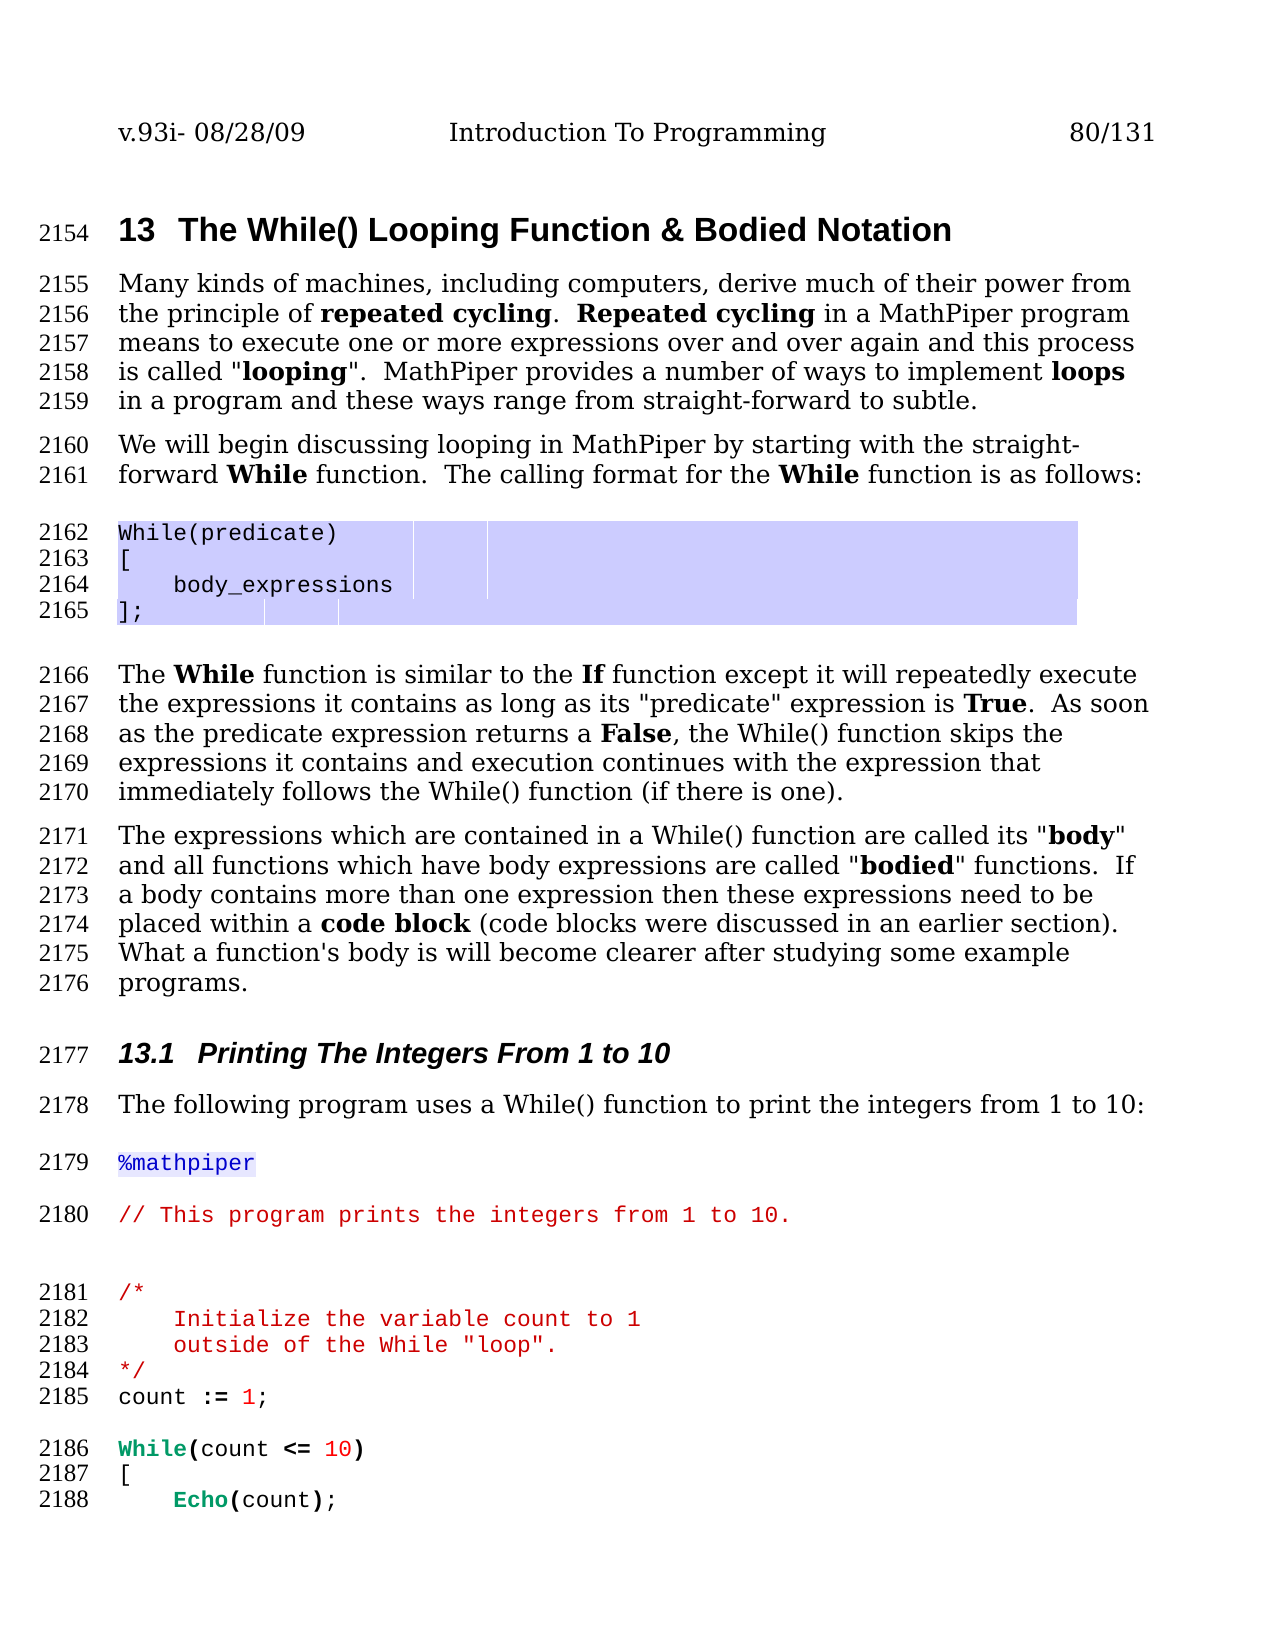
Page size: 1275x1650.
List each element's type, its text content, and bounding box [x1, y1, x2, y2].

text While(count <= 10) [118, 1437, 1157, 1463]
text Echo(count); [118, 1489, 1157, 1515]
text [ [118, 547, 1157, 573]
text Initialize the variable count to 1 [118, 1307, 1157, 1333]
text The following program uses a While() function to print the integers from 1 to 10: [118, 1090, 1157, 1119]
text The While function is similar to the If function except it will repeatedly execute the expressions it contains as long as its "predicate" expression is True. As soon as the predicate expression returns a False, the While() function skips the expressions it contains and execution continues with the expression that immediately follows the While() function (if there is one). [118, 660, 1157, 806]
subtitle The While() Looping Function & Bodied Notation [118, 210, 1157, 248]
text outside of the While "loop". [118, 1333, 1157, 1359]
text count := 1; [118, 1385, 1157, 1411]
text body_expressions [118, 573, 1157, 599]
text /* [118, 1281, 1157, 1307]
text [ [118, 1463, 1157, 1489]
text // This program prints the integers from 1 to 10. [118, 1203, 1157, 1229]
text ]; [117, 599, 1157, 625]
text */ [118, 1359, 1157, 1385]
text We will begin discussing looping in MathPiper by starting with the straight-forward While function. The calling format for the While function is as follows: [118, 431, 1157, 489]
text Many kinds of machines, including computers, derive much of their power from the principle of repeated cycling. Repeated cycling in a MathPiper program means to execute one or more expressions over and over again and this process is called "looping". MathPiper provides a number of ways to implement loops in a program and these ways range from straight-forward to subtle. [118, 269, 1157, 416]
text %mathpiper [118, 1152, 1157, 1177]
text While(predicate) [118, 521, 1157, 547]
text The expressions which are contained in a While() function are called its "body" and all functions which have body expressions are called "bodied" functions. If a body contains more than one expression then these expressions need to be placed within a code block (code blocks were discussed in an earlier section). What a function's body is will become clearer after studying some example programs. [118, 821, 1157, 997]
subtitle Printing The Integers From 1 to 10 [118, 1036, 1157, 1069]
